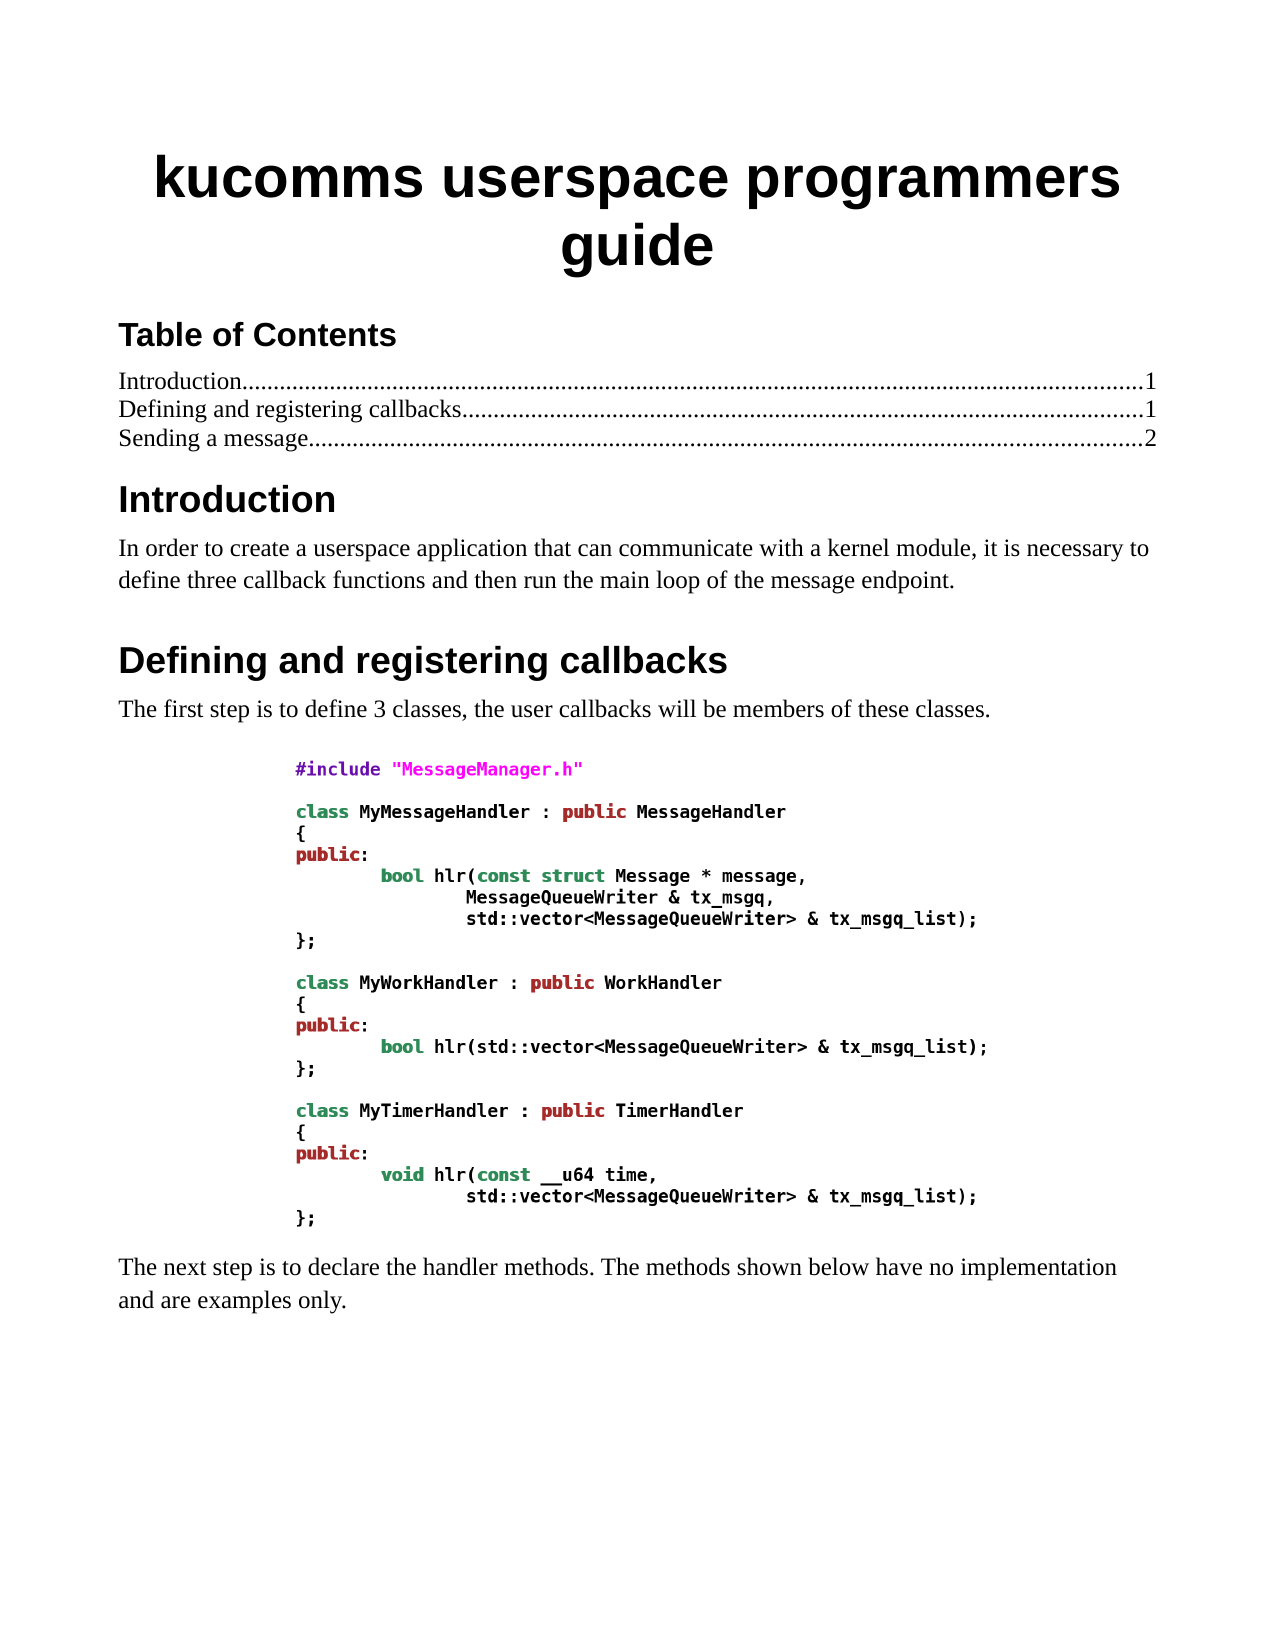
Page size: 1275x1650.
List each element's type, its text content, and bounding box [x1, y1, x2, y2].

text The next step is to declare the handler methods. The methods shown below have no implementation and are examples only. [118, 1248, 1157, 1314]
subtitle Table of Contents [118, 315, 1157, 353]
title kucomms userspace programmers guide [118, 143, 1157, 277]
subtitle Introduction [118, 477, 1157, 520]
text Introduction 1 [118, 366, 1157, 394]
subtitle Defining and registering callbacks [118, 638, 1157, 681]
text In order to create a userspace application that can communicate with a kernel module, it is necessary to define three callback functions and then run the main loop of the message endpoint. [118, 533, 1157, 594]
text Sending a message 2 [118, 423, 1157, 452]
picture [279, 741, 996, 1248]
text Defining and registering callbacks 1 [118, 394, 1157, 423]
text The first step is to define 3 classes, the user callbacks will be members of these classes. [118, 694, 1157, 723]
